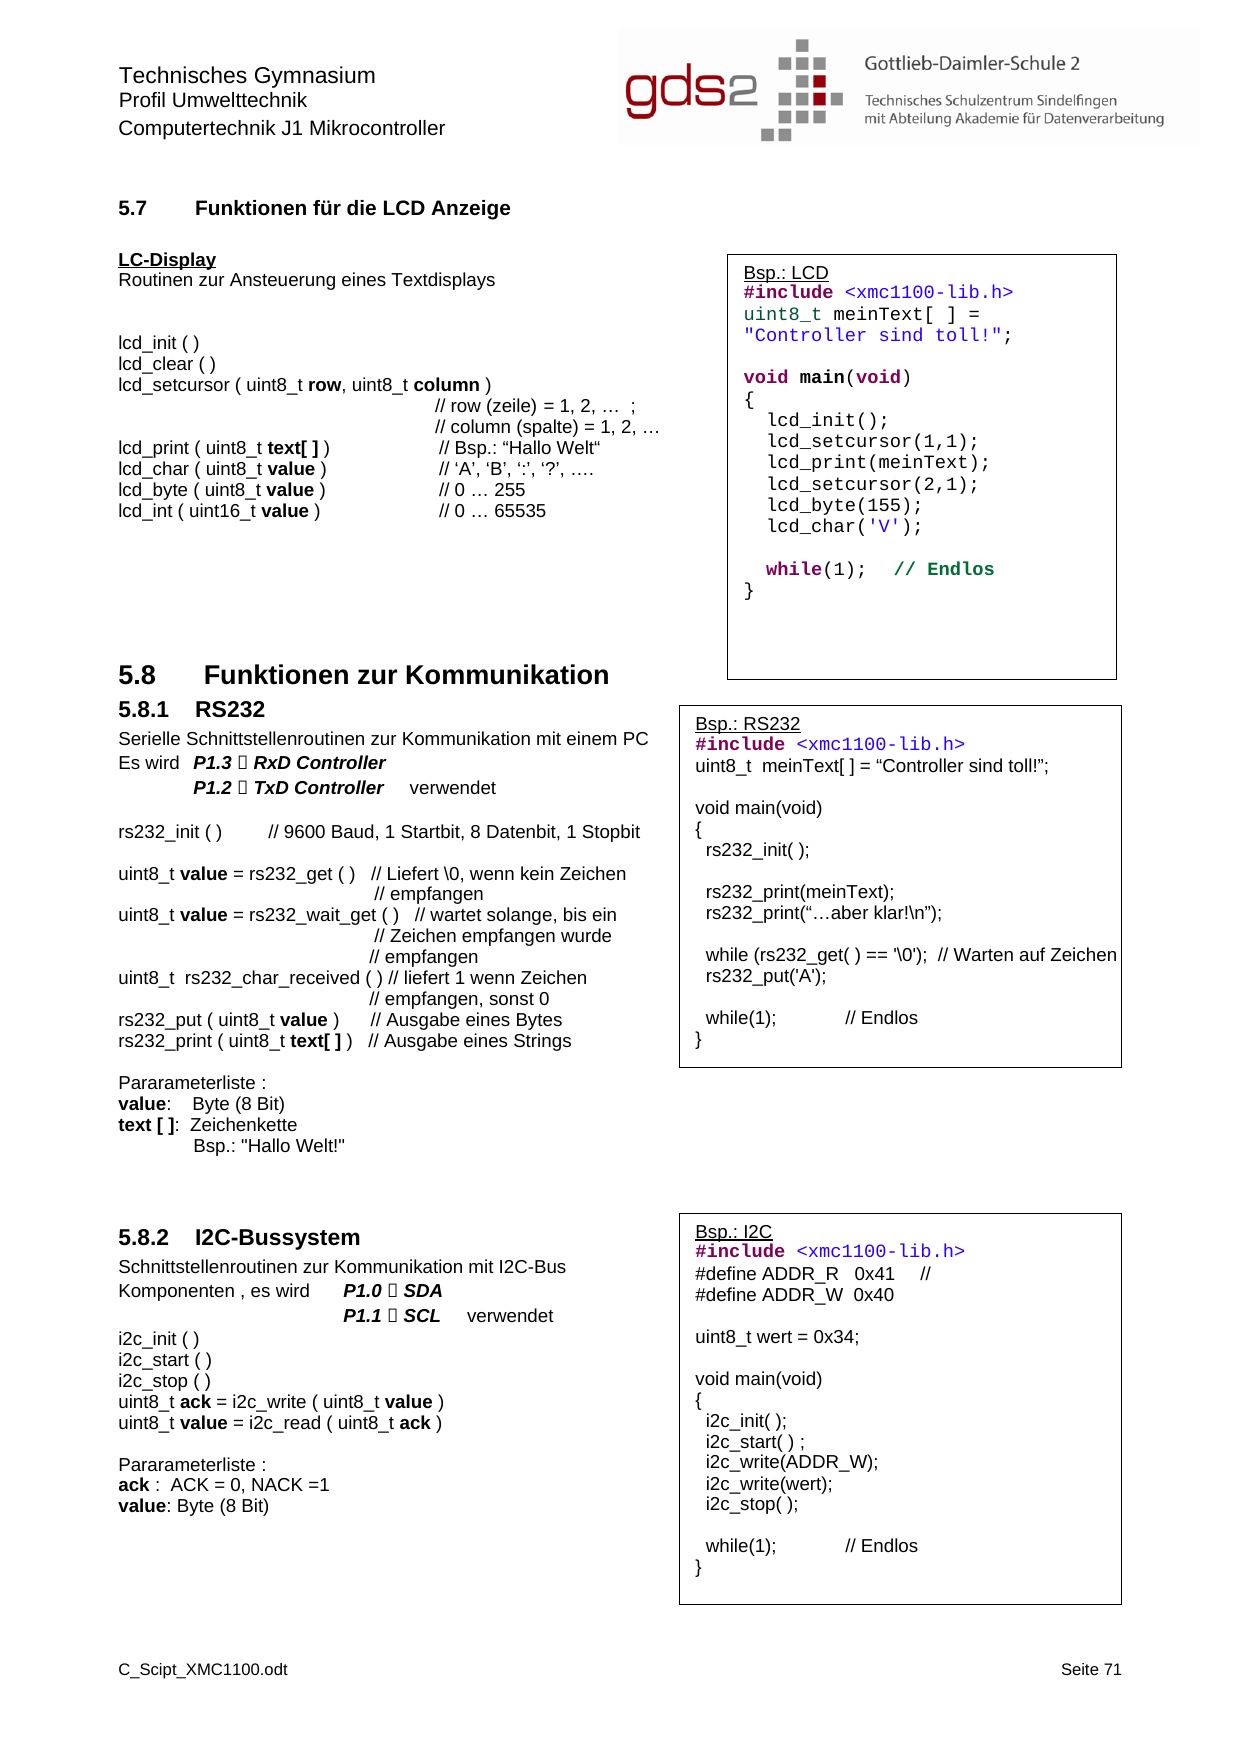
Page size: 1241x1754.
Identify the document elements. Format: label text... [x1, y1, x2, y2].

picture [617, 28, 1201, 146]
text Routinen zur Ansteuerung eines Textdisplays [118, 270, 727, 291]
text lcd_print ( uint8_t text[ ] ) // Bsp.: “Hallo Welt“ [118, 437, 727, 458]
text lcd_byte ( uint8_t value ) // 0 … 255 [118, 479, 727, 500]
text Pararameterliste : [118, 1051, 1122, 1093]
text // empfangen [118, 947, 679, 968]
text lcd_setcursor ( uint8_t row, uint8_t column ) [118, 374, 727, 396]
text text [ ]: Zeichenkette [118, 1114, 1122, 1135]
text // row (zeile) = 1, 2, … ; [118, 396, 727, 416]
text i2c_start ( ) [118, 1349, 679, 1370]
subtitle RS232 [118, 697, 1122, 722]
text rs232_print(meinText); [695, 882, 1121, 902]
text lcd_char ( uint8_t value ) // ‘A’, ‘B’, ‘:’, ‘?’, …. [118, 458, 727, 479]
text Pararameterliste : [118, 1454, 679, 1475]
text lcd_init ( ) [118, 333, 727, 354]
text uint8_t rs232_char_received ( ) // liefert 1 wenn Zeichen // empfangen, sonst 0 [118, 968, 679, 1009]
text #include <xmc1100-lib.h> [743, 283, 1101, 304]
text { [695, 1389, 1106, 1410]
text void main(void) [695, 1368, 1106, 1389]
text i2c_start( ) ; [695, 1431, 1106, 1452]
text uint8_t meinText[ ] = "Controller sind toll!"; [743, 304, 1101, 347]
text void main(void) [743, 368, 1101, 389]
text while(1); // Endlos [743, 559, 1101, 581]
text #define ADDR_W 0x40 [695, 1284, 1106, 1305]
text Serielle Schnittstellenroutinen zur Kommunikation mit einem PC [118, 728, 679, 749]
text value: Byte (8 Bit) [118, 1093, 1122, 1114]
text Bsp.: LCD [743, 262, 1101, 283]
text rs232_init( ); [695, 840, 1121, 861]
text uint8_t value = rs232_get ( ) // Liefert \0, wenn kein Zeichen [118, 863, 679, 884]
text // empfangen [118, 884, 679, 905]
text while (rs232_get( ) == '\0'); // Warten auf Zeichen [695, 944, 1121, 965]
text lcd_init(); [743, 411, 1101, 432]
text } [743, 581, 1101, 602]
text { [743, 389, 1101, 411]
text value: Byte (8 Bit) [118, 1496, 679, 1517]
text rs232_put('A'); [695, 965, 1121, 986]
subtitle I2C-Bussystem [118, 1225, 679, 1250]
text // column (spalte) = 1, 2, … [118, 416, 727, 437]
text i2c_init( ); [695, 1410, 1106, 1431]
text Bsp.: RS232 [695, 714, 1121, 735]
text uint8_t ack = i2c_write ( uint8_t value ) [118, 1391, 679, 1412]
text rs232_put ( uint8_t value ) // Ausgabe eines Bytes [118, 1009, 679, 1030]
text rs232_init ( ) // 9600 Baud, 1 Startbit, 8 Datenbit, 1 Stopbit [118, 821, 679, 842]
text i2c_init ( ) [118, 1328, 679, 1349]
text lcd_print(meinText); [743, 453, 1101, 474]
text uint8_t value = i2c_read ( uint8_t ack ) [118, 1412, 679, 1433]
text #include <xmc1100-lib.h> [695, 735, 1121, 756]
text LC-Display [118, 249, 1122, 270]
text uint8_t value = rs232_wait_get ( ) // wartet solange, bis ein [118, 905, 679, 926]
subtitle Funktionen zur Kommunikation [118, 660, 1122, 690]
text ack : ACK = 0, NACK =1 [118, 1475, 679, 1496]
text while(1); // Endlos [695, 1007, 1121, 1028]
text Es wird P1.3  RxD Controller [118, 749, 679, 774]
text } [695, 1028, 1121, 1049]
text i2c_write(ADDR_W); [695, 1452, 1106, 1473]
text lcd_char('V'); [743, 517, 1101, 538]
text i2c_stop ( ) [118, 1370, 679, 1391]
text rs232_print ( uint8_t text[ ] ) // Ausgabe eines Strings [118, 1030, 679, 1051]
text lcd_setcursor(1,1); [743, 432, 1101, 453]
text uint8_t meinText[ ] = “Controller sind toll!”; [695, 756, 1121, 777]
text Bsp.: "Hallo Welt!" [118, 1135, 1122, 1156]
text #include <xmc1100-lib.h> [695, 1242, 1106, 1263]
text P1.1  SCL verwendet [118, 1303, 679, 1328]
text { [695, 819, 1121, 840]
text #define ADDR_R 0x41 // [695, 1263, 1106, 1284]
text void main(void) [695, 798, 1121, 819]
subtitle Funktionen für die LCD Anzeige [118, 196, 1122, 219]
text lcd_clear ( ) [118, 354, 727, 374]
text rs232_print(“…aber klar!\n”); [695, 902, 1121, 923]
text Bsp.: I2C [695, 1221, 1106, 1242]
text while(1); // Endlos [695, 1536, 1106, 1557]
text lcd_int ( uint16_t value ) // 0 … 65535 [118, 500, 727, 521]
text lcd_byte(155); [743, 496, 1101, 517]
text Schnittstellenroutinen zur Kommunikation mit I2C-Bus Komponenten , es wird P1.0  SDA [118, 1256, 679, 1303]
text // Zeichen empfangen wurde [118, 926, 679, 947]
text P1.2  TxD Controller verwendet [118, 774, 679, 800]
text i2c_write(wert); [695, 1473, 1106, 1494]
text lcd_setcursor(2,1); [743, 474, 1101, 496]
text uint8_t wert = 0x34; [695, 1326, 1106, 1347]
text i2c_stop( ); [695, 1494, 1106, 1515]
text } [695, 1557, 1106, 1578]
